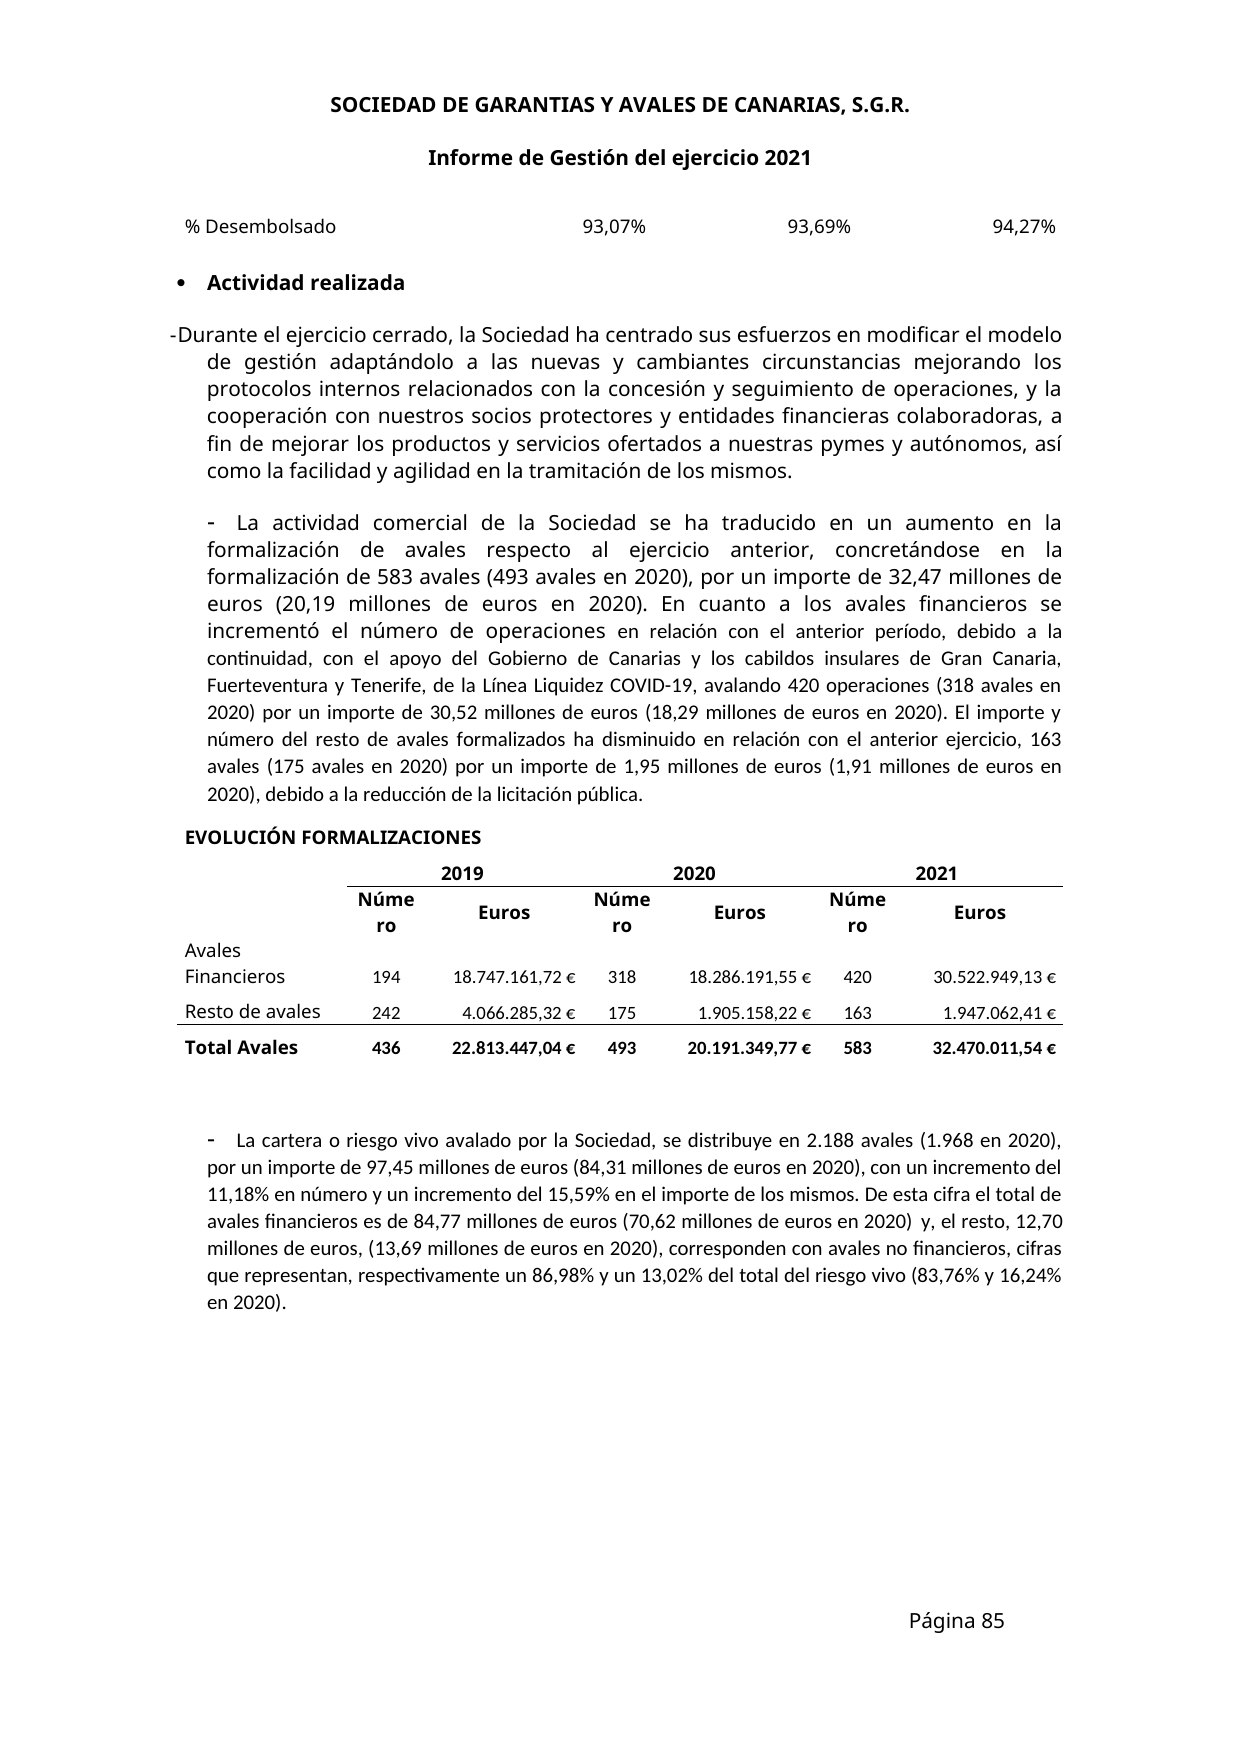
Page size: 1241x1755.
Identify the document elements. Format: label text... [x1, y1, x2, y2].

table_cell 2020 [578, 850, 811, 886]
list La cartera o riesgo vivo avalado por la Sociedad, se distribuye en 2.188 avales (1.968 en 2020), por un importe de 97,45 millones de euros (84,31 millones de euros en 2020), con un incremento del 11,18% en número y un incremento del 15,59% en el importe de los mismos. De esta cifra el total de avales financieros es de 84,77 millones de euros (70,62 millones de euros en 2020) y, el resto, 12,70 millones de euros, (13,69 millones de euros en 2020), corresponden con avales no financieros, cifras que representan, respectivamente un 86,98% y un 13,02% del total del riesgo vivo (83,76% y 16,24% en 2020). [207, 1125, 1063, 1315]
table_cell 20.191.349,77 € [661, 1025, 818, 1059]
table_cell Euros [897, 887, 1063, 938]
table_cell 1.905.158,22 € [661, 989, 818, 1024]
table_cell 4.066.285,32 € [425, 989, 583, 1024]
table_cell 30.522.949,13 € [897, 938, 1063, 989]
table_cell [177, 886, 347, 938]
table_header [681, 819, 811, 850]
table_cell 436 [347, 1025, 425, 1059]
table_cell Número [818, 887, 897, 938]
table_cell 175 [583, 989, 661, 1024]
table_cell 93,69% [653, 209, 858, 244]
table_header [627, 819, 681, 850]
table_cell Avales Financieros [177, 938, 347, 989]
table_header [811, 819, 899, 850]
table_cell 163 [818, 989, 897, 1024]
table_cell Resto de avales [177, 989, 347, 1024]
table_cell 22.813.447,04 € [425, 1025, 583, 1059]
table_cell 318 [583, 938, 661, 989]
table_cell Total Avales [177, 1025, 347, 1059]
table_cell 583 [818, 1025, 897, 1059]
table_cell 1.947.062,41 € [897, 989, 1063, 1024]
table_cell 18.286.191,55 € [661, 938, 818, 989]
list Actividad realizada [177, 269, 1063, 296]
table_cell 242 [347, 989, 425, 1024]
table_cell Número [583, 887, 661, 938]
table_cell 32.470.011,54 € [897, 1025, 1063, 1059]
list La actividad comercial de la Sociedad se ha traducido en un aumento en la formalización de avales respecto al ejercicio anterior, concretándose en la formalización de 583 avales (493 avales en 2020), por un importe de 32,47 millones de euros (20,19 millones de euros en 2020). En cuanto a los avales financieros se incrementó el número de operaciones en relación con el anterior período, debido a la continuidad, con el apoyo del Gobierno de Canarias y los cabildos insulares de Gran Canaria, Fuerteventura y Tenerife, de la Línea Liquidez COVID-19, avalando 420 operaciones (318 avales en 2020) por un importe de 30,52 millones de euros (18,29 millones de euros en 2020). El importe y número del resto de avales formalizados ha disminuido en relación con el anterior ejercicio, 163 avales (175 avales en 2020) por un importe de 1,95 millones de euros (1,91 millones de euros en 2020), debido a la reducción de la licitación pública. [207, 508, 1063, 806]
table_header [899, 819, 1063, 850]
table_cell 93,07% [448, 209, 653, 244]
table_cell 420 [818, 938, 897, 989]
table_cell 94,27% [858, 209, 1063, 244]
table_cell Euros [661, 887, 818, 938]
list Durante el ejercicio cerrado, la Sociedad ha centrado sus esfuerzos en modificar el modelo de gestión adaptándolo a las nuevas y cambiantes circunstancias mejorando los protocolos internos relacionados con la concesión y seguimiento de operaciones, y la cooperación con nuestros socios protectores y entidades financieras colaboradoras, a fin de mejorar los productos y servicios ofertados a nuestras pymes y autónomos, así como la facilidad y agilidad en la tramitación de los mismos. [169, 321, 1063, 483]
table_cell % Desembolsado [177, 209, 448, 244]
table_cell 194 [347, 938, 425, 989]
table_cell Número [347, 887, 425, 938]
table_cell 493 [583, 1025, 661, 1059]
table_cell [177, 850, 347, 886]
table_cell 2021 [811, 850, 1063, 886]
table_header EVOLUCIÓN FORMALIZACIONES [177, 819, 627, 850]
table_cell Euros [425, 887, 583, 938]
table_cell 18.747.161,72 € [425, 938, 583, 989]
table_cell 2019 [347, 850, 578, 886]
